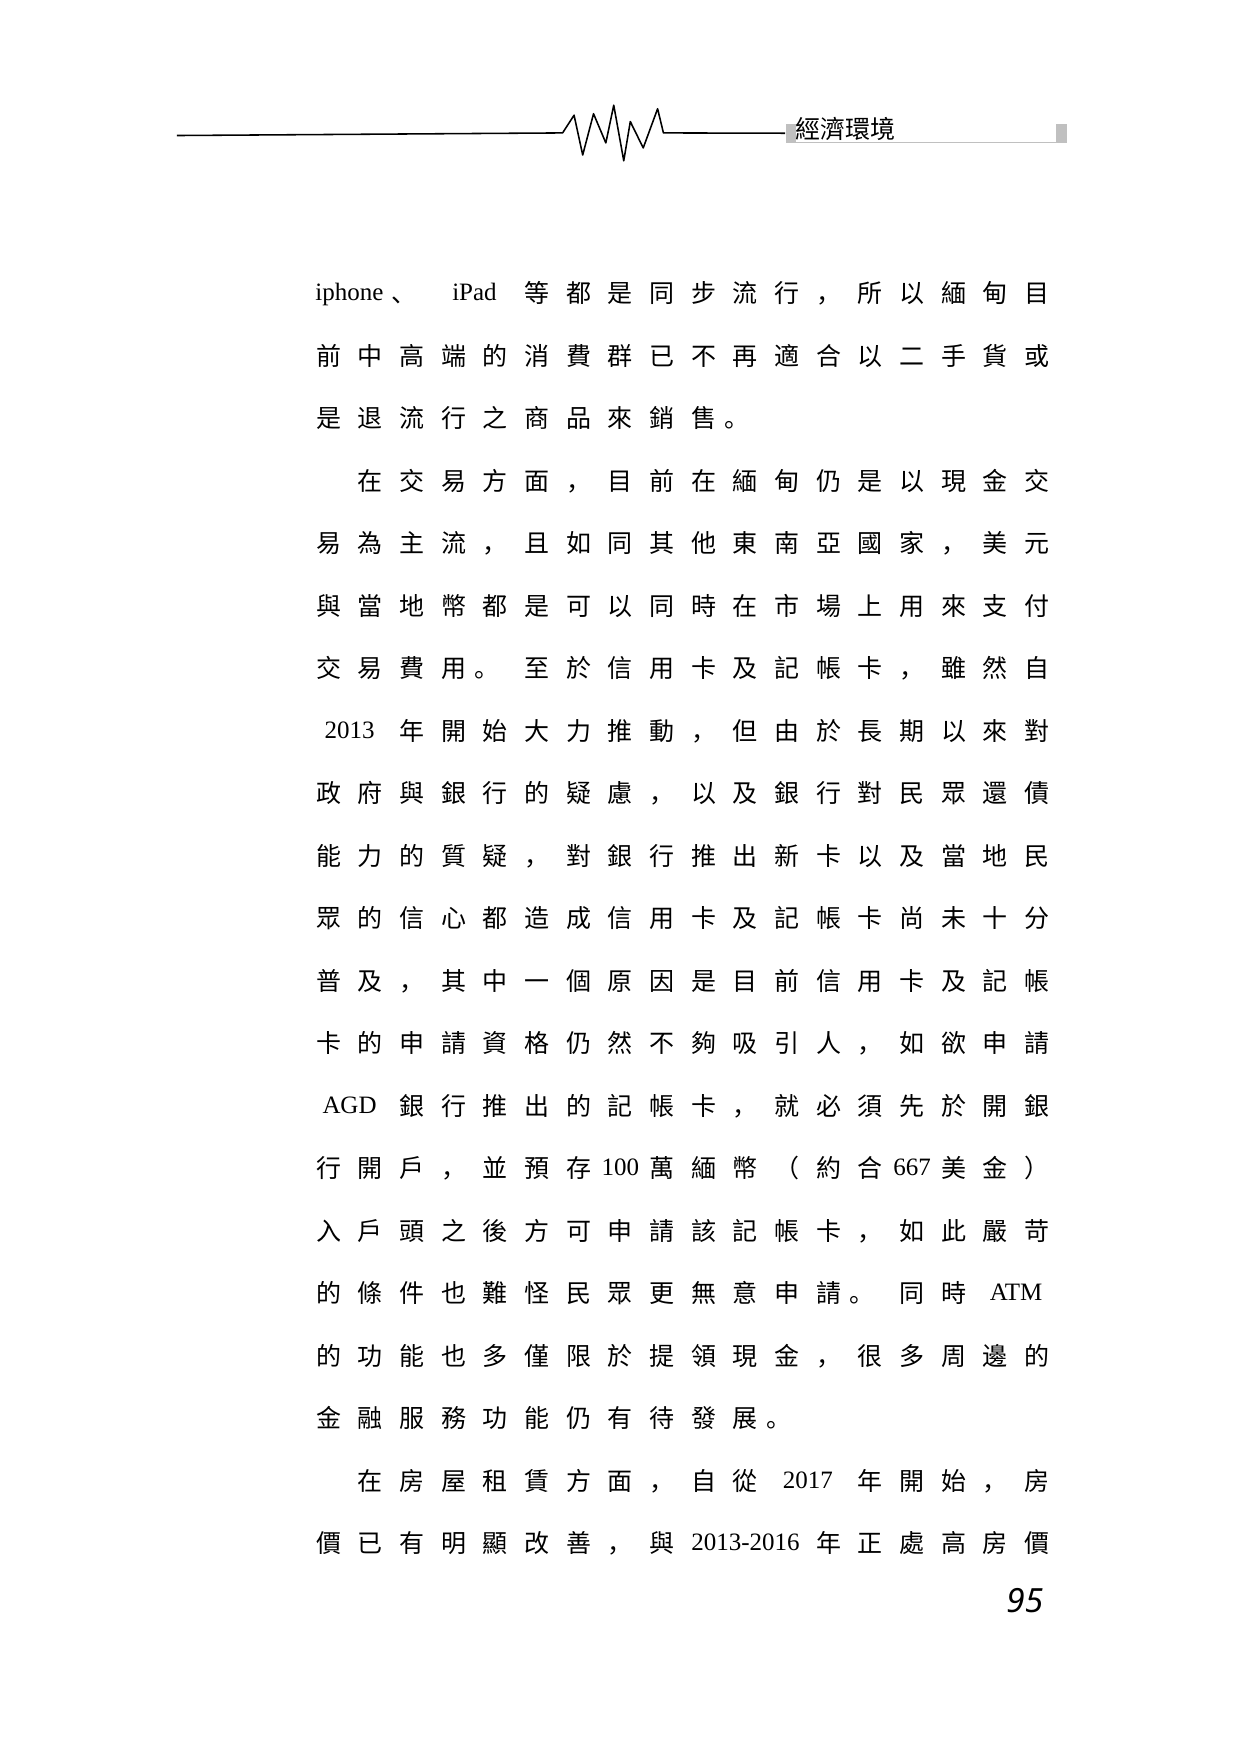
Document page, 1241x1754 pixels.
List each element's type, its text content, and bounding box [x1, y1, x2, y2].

text 在房屋租賃方面，自從2017年開始，房價已有明顯改善，與2013-2016年正處高房價 [284, 1438, 1058, 1563]
text 在交易方面，目前在緬甸仍是以現金交易為主流，且如同其他東南亞國家，美元與當地幣都是可以同時在市場上用來支付交易費用。至於信用卡及記帳卡，雖然自2013年開始大力推動，但由於長期以來對政府與銀行的疑慮，以及銀行對民眾還債能力的質疑，對銀行推出新卡以及當地民眾的信心都造成信用卡及記帳卡尚未十分普及，其中一個原因是目前信用卡及記帳卡的申請資格仍然不夠吸引人，如欲申請AGD銀行推出的記帳卡，就必須先於開銀行開戶，並預存100萬緬幣（約合667美金）入戶頭之後方可申請該記帳卡，如此嚴苛的條件也難怪民眾更無意申請。同時ATM的功能也多僅限於提領現金，很多周邊的金融服務功能仍有待發展。 [284, 438, 1058, 1438]
text iphone、iPad等都是同步流行，所以緬甸目前中高端的消費群已不再適合以二手貨或是退流行之商品來銷售。 [284, 250, 1058, 438]
